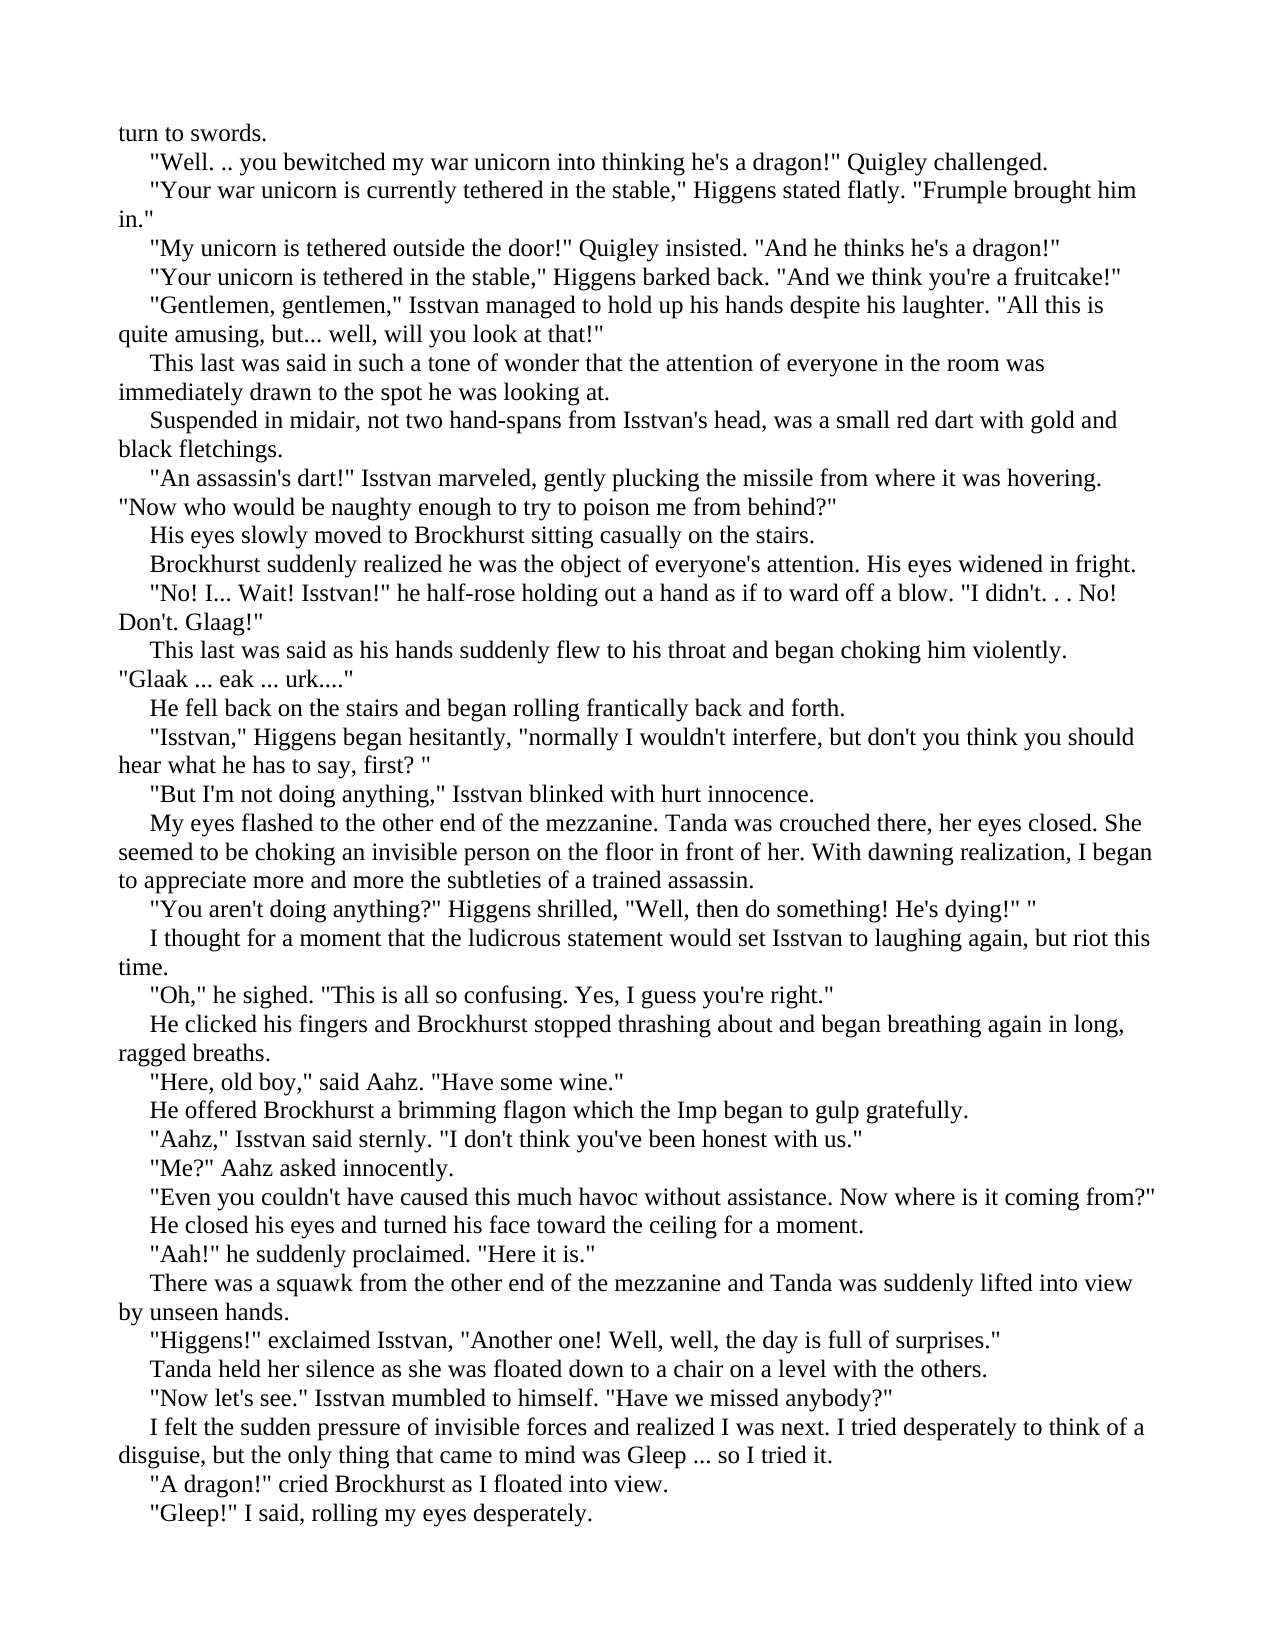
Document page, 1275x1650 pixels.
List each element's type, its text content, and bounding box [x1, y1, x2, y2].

text "Me?" Aahz asked innocently. [118, 1153, 1157, 1182]
text I felt the sudden pressure of invisible forces and realized I was next. I tried desperately to think of a disguise, but the only thing that came to mind was Gleep ... so I tried it. [118, 1412, 1157, 1469]
text He offered Brockhurst a brimming flagon which the Imp began to gulp gratefully. [118, 1096, 1157, 1124]
text He closed his eyes and turned his face toward the ceiling for a moment. [118, 1211, 1157, 1239]
text "Even you couldn't have caused this much havoc without assistance. Now where is it coming from?" [118, 1182, 1157, 1211]
text "An assassin's dart!" Isstvan marveled, gently plucking the missile from where it was hovering. "Now who would be naughty enough to try to poison me from behind?" [118, 463, 1157, 521]
text Tanda held her silence as she was floated down to a chair on a level with the others. [118, 1354, 1157, 1383]
text "Well. .. you bewitched my war unicorn into thinking he's a dragon!" Quigley challenged. [118, 147, 1157, 176]
text "My unicorn is tethered outside the door!" Quigley insisted. "And he thinks he's a dragon!" [118, 233, 1157, 262]
text This last was said in such a tone of wonder that the attention of everyone in the room was immediately drawn to the spot he was looking at. [118, 348, 1157, 406]
text "Your unicorn is tethered in the stable," Higgens barked back. "And we think you're a fruitcake!" [118, 262, 1157, 291]
text "Here, old boy," said Aahz. "Have some wine." [118, 1067, 1157, 1096]
text "No! I... Wait! Isstvan!" he half-rose holding out a hand as if to ward off a blow. "I didn't. . . No! Don't. Glaag!" [118, 578, 1157, 636]
text "Aah!" he suddenly proclaimed. "Here it is." [118, 1239, 1157, 1268]
text This last was said as his hands suddenly flew to his throat and began choking him violently. "Glaak ... eak ... urk...." [118, 636, 1157, 693]
text "You aren't doing anything?" Higgens shrilled, "Well, then do something! He's dying!" " [118, 894, 1157, 923]
text He fell back on the stairs and began rolling frantically back and forth. [118, 693, 1157, 722]
text "Higgens!" exclaimed Isstvan, "Another one! Well, well, the day is full of surprises." [118, 1326, 1157, 1354]
text "Aahz," Isstvan said sternly. "I don't think you've been honest with us." [118, 1124, 1157, 1153]
text "A dragon!" cried Brockhurst as I floated into view. [118, 1469, 1157, 1498]
text My eyes flashed to the other end of the mezzanine. Tanda was crouched there, her eyes closed. She seemed to be choking an invisible person on the floor in front of her. With dawning realization, I began to appreciate more and more the subtleties of a trained assassin. [118, 808, 1157, 894]
text "But I'm not doing anything," Isstvan blinked with hurt innocence. [118, 779, 1157, 808]
text Suspended in midair, not two hand-spans from Isstvan's head, was a small red dart with gold and black fletchings. [118, 406, 1157, 463]
text turn to swords. [118, 118, 1157, 147]
text He clicked his fingers and Brockhurst stopped thrashing about and began breathing again in long, ragged breaths. [118, 1009, 1157, 1067]
text Brockhurst suddenly realized he was the object of everyone's attention. His eyes widened in fright. [118, 549, 1157, 578]
text There was a squawk from the other end of the mezzanine and Tanda was suddenly lifted into view by unseen hands. [118, 1268, 1157, 1326]
text I thought for a moment that the ludicrous statement would set Isstvan to laughing again, but riot this time. [118, 923, 1157, 981]
text "Gentlemen, gentlemen," Isstvan managed to hold up his hands despite his laughter. "All this is quite amusing, but... well, will you look at that!" [118, 291, 1157, 348]
text "Isstvan," Higgens began hesitantly, "normally I wouldn't interfere, but don't you think you should hear what he has to say, first? " [118, 722, 1157, 779]
text "Gleep!" I said, rolling my eyes desperately. [118, 1498, 1157, 1527]
text "Oh," he sighed. "This is all so confusing. Yes, I guess you're right." [118, 981, 1157, 1009]
text His eyes slowly moved to Brockhurst sitting casually on the stairs. [118, 521, 1157, 549]
text "Your war unicorn is currently tethered in the stable," Higgens stated flatly. "Frumple brought him in." [118, 176, 1157, 233]
text "Now let's see." Isstvan mumbled to himself. "Have we missed anybody?" [118, 1383, 1157, 1412]
